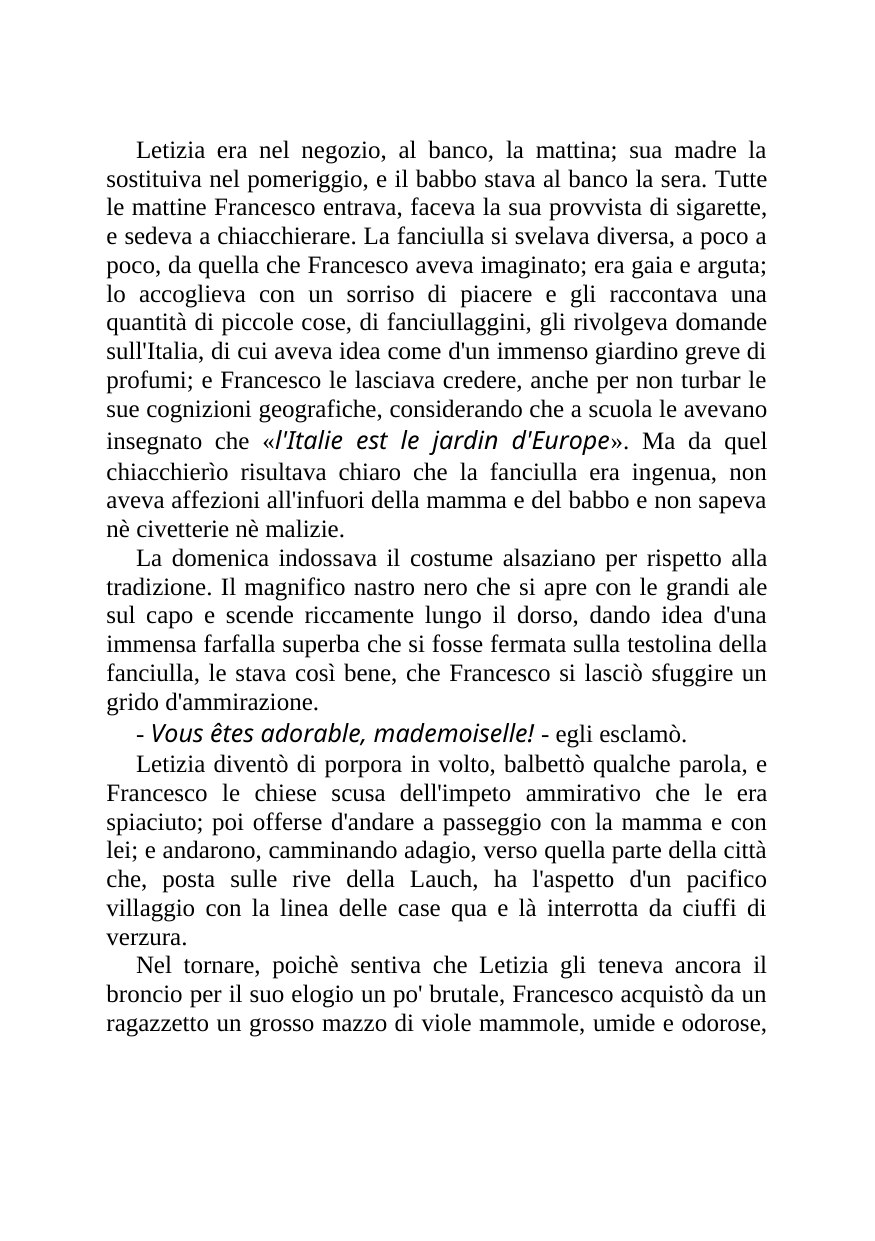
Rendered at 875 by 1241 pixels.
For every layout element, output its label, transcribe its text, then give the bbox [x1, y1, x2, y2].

text Letizia diventò di porpora in volto, balbettò qualche parola, e Francesco le chiese scusa dell'impeto ammirativo che le era spiaciuto; poi offerse d'andare a passeggio con la mamma e con lei; e andarono, camminando adagio, verso quella parte della città che, posta sulle rive della Lauch, ha l'aspetto d'un pacifico villaggio con la linea delle case qua e là interrotta da ciuffi di verzura. [106, 749, 768, 951]
text - Vous êtes adorable, mademoiselle! - egli esclamò. [106, 715, 768, 749]
text Nel tornare, poichè sentiva che Letizia gli teneva ancora il broncio per il suo elogio un po' brutale, Francesco acquistò da un ragazzetto un grosso mazzo di viole mammole, umide e odorose, [106, 951, 768, 1037]
text Letizia era nel negozio, al banco, la mattina; sua madre la sostituiva nel pomeriggio, e il babbo stava al banco la sera. Tutte le mattine Francesco entrava, faceva la sua provvista di sigarette, e sedeva a chiacchierare. La fanciulla si svelava diversa, a poco a poco, da quella che Francesco aveva imaginato; era gaia e arguta; lo accoglieva con un sorriso di piacere e gli raccontava una quantità di piccole cose, di fanciullaggini, gli rivolgeva domande sull'Italia, di cui aveva idea come d'un immenso giardino greve di profumi; e Francesco le lasciava credere, anche per non turbar le sue cognizioni geografiche, considerando che a scuola le avevano insegnato che «l'Italie est le jardin d'Europe». Ma da quel chiacchierìo risultava chiaro che la fanciulla era ingenua, non aveva affezioni all'infuori della mamma e del babbo e non sapeva nè civetterie nè malizie. [106, 135, 768, 543]
text La domenica indossava il costume alsaziano per rispetto alla tradizione. Il magnifico nastro nero che si apre con le grandi ale sul capo e scende riccamente lungo il dorso, dando idea d'una immensa farfalla superba che si fosse fermata sulla testolina della fanciulla, le stava così bene, che Francesco si lasciò sfuggire un grido d'ammirazione. [106, 543, 768, 715]
